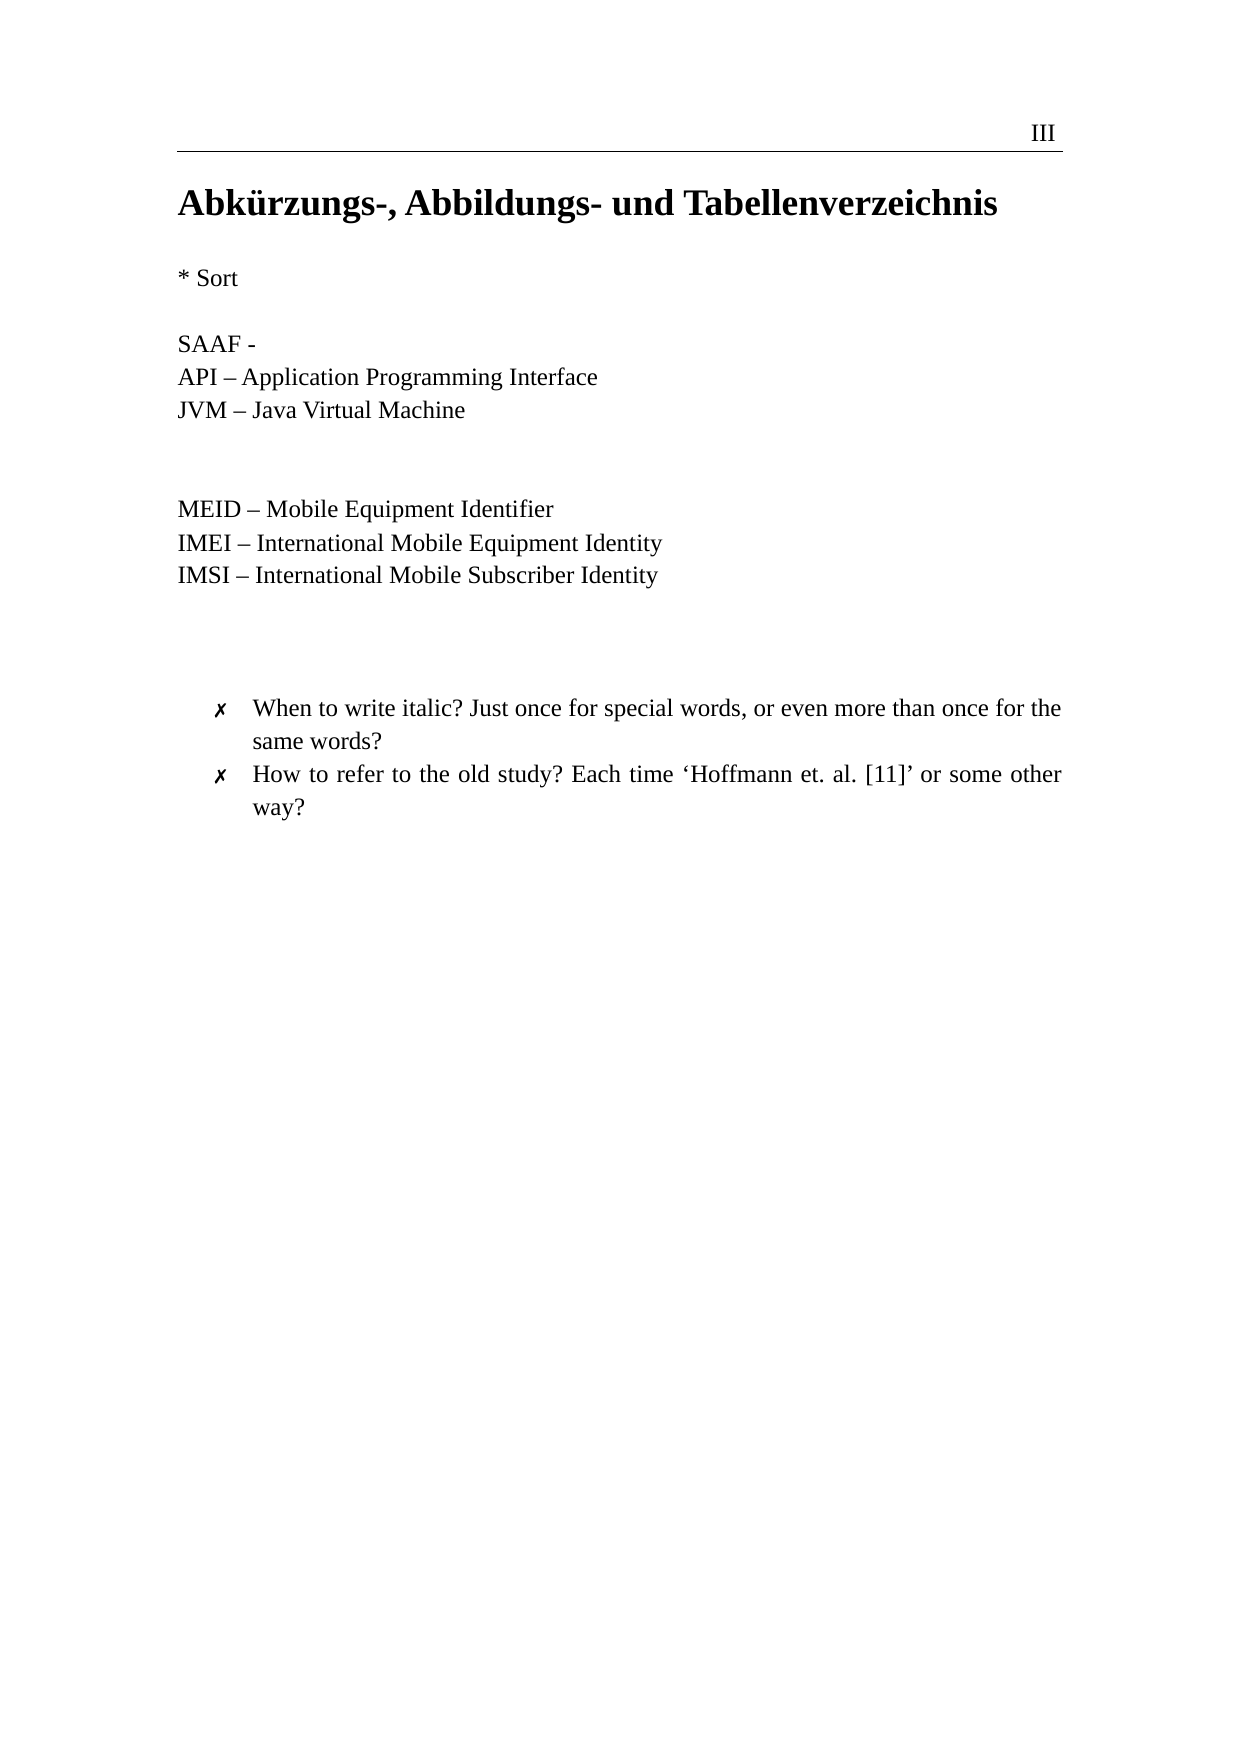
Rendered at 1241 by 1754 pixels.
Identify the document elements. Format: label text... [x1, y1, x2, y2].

list How to refer to the old study? Each time ‘Hoffmann et. al. [11]’ or some other way? [215, 759, 1063, 821]
text IMSI – International Mobile Subscriber Identity [177, 561, 1063, 589]
text JVM – Java Virtual Machine [177, 396, 1063, 424]
text API – Application Programming Interface [177, 362, 1063, 391]
list When to write italic? Just once for special words, or even more than once for the same words? [215, 693, 1063, 754]
text MEID – Mobile Equipment Identifier [177, 494, 1063, 523]
text SAAF - [177, 329, 1063, 358]
text IMEI – International Mobile Equipment Identity [177, 528, 1063, 556]
text * Sort [177, 263, 1063, 292]
text Abkürzungs-, Abbildungs- und Tabellenverzeichnis [177, 181, 1063, 224]
